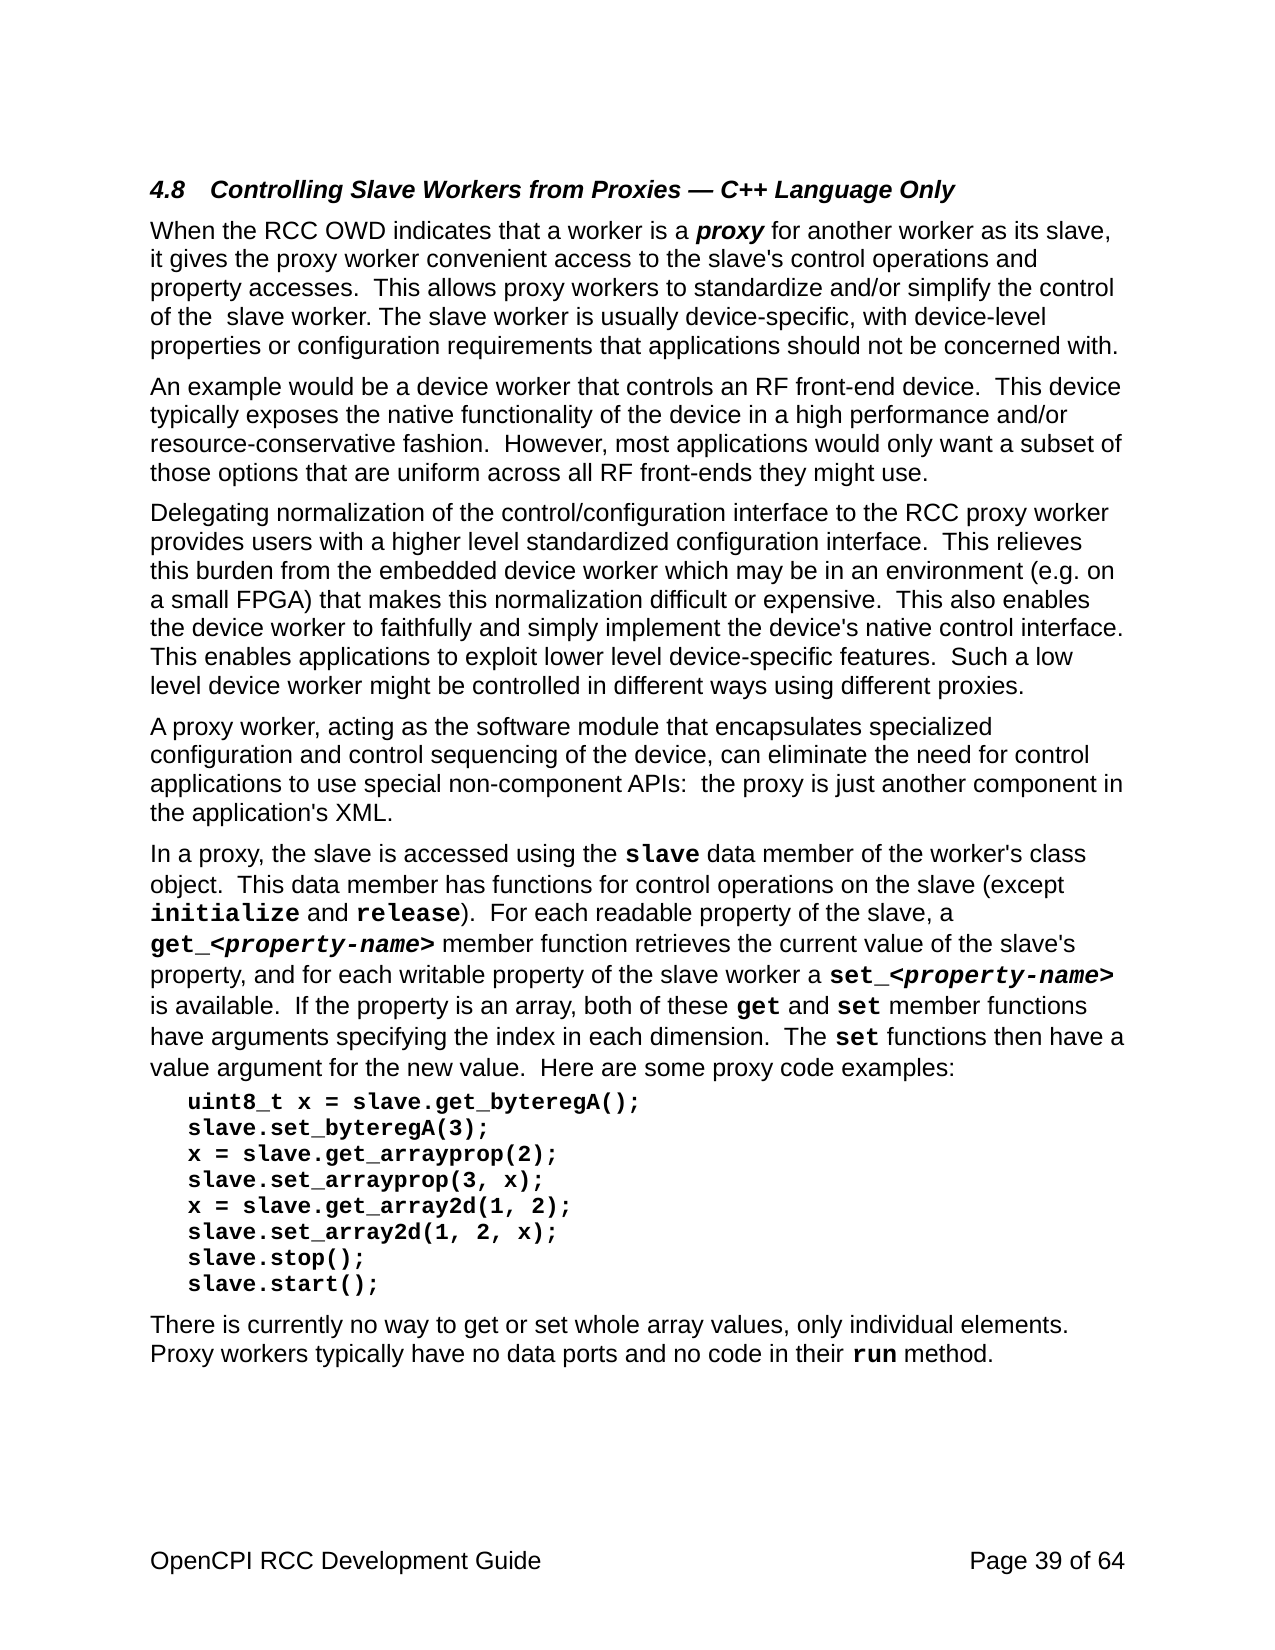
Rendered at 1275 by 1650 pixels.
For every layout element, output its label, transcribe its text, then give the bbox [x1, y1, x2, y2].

text When the RCC OWD indicates that a worker is a proxy for another worker as its slave, it gives the proxy worker convenient access to the slave's control operations and property accesses. This allows proxy workers to standardize and/or simplify the control of the slave worker. The slave worker is usually device-specific, with device-level properties or configuration requirements that applications should not be concerned with. [150, 216, 1125, 359]
text Delegating normalization of the control/configuration interface to the RCC proxy worker provides users with a higher level standardized configuration interface. This relieves this burden from the embedded device worker which may be in an environment (e.g. on a small FPGA) that makes this normalization difficult or expensive. This also enables the device worker to faithfully and simply implement the device's native control interface. This enables applications to exploit lower level device-specific features. Such a low level device worker might be controlled in different ways using different proxies. [150, 498, 1125, 700]
text In a proxy, the slave is accessed using the slave data member of the worker's class object. This data member has functions for control operations on the slave (except initialize and release). For each readable property of the slave, a get_<property-name> member function retrieves the current value of the slave's property, and for each writable property of the slave worker a set_<property-name> is available. If the property is an array, both of these get and set member functions have arguments specifying the index in each dimension. The set functions then have a value argument for the new value. Here are some proxy code examples: [150, 839, 1125, 1082]
text uint8_t x = slave.get_byteregA(); slave.set_byteregA(3); x = slave.get_arrayprop(2); slave.set_arrayprop(3, x); x = slave.get_array2d(1, 2); slave.set_array2d(1, 2, x); slave.stop(); slave.start(); [187, 1091, 1125, 1298]
text An example would be a device worker that controls an RF front-end device. This device typically exposes the native functionality of the device in a high performance and/or resource-conservative fashion. However, most applications would only want a subset of those options that are uniform across all RF front-ends they might use. [150, 371, 1125, 486]
text There is currently no way to get or set whole array values, only individual elements. Proxy workers typically have no data ports and no code in their run method. [150, 1310, 1125, 1370]
subtitle Controlling Slave Workers from Proxies — C++ Language Only [150, 175, 1125, 204]
text A proxy worker, acting as the software module that encapsulates specialized configuration and control sequencing of the device, can eliminate the need for control applications to use special non-component APIs: the proxy is just another component in the application's XML. [150, 712, 1125, 827]
